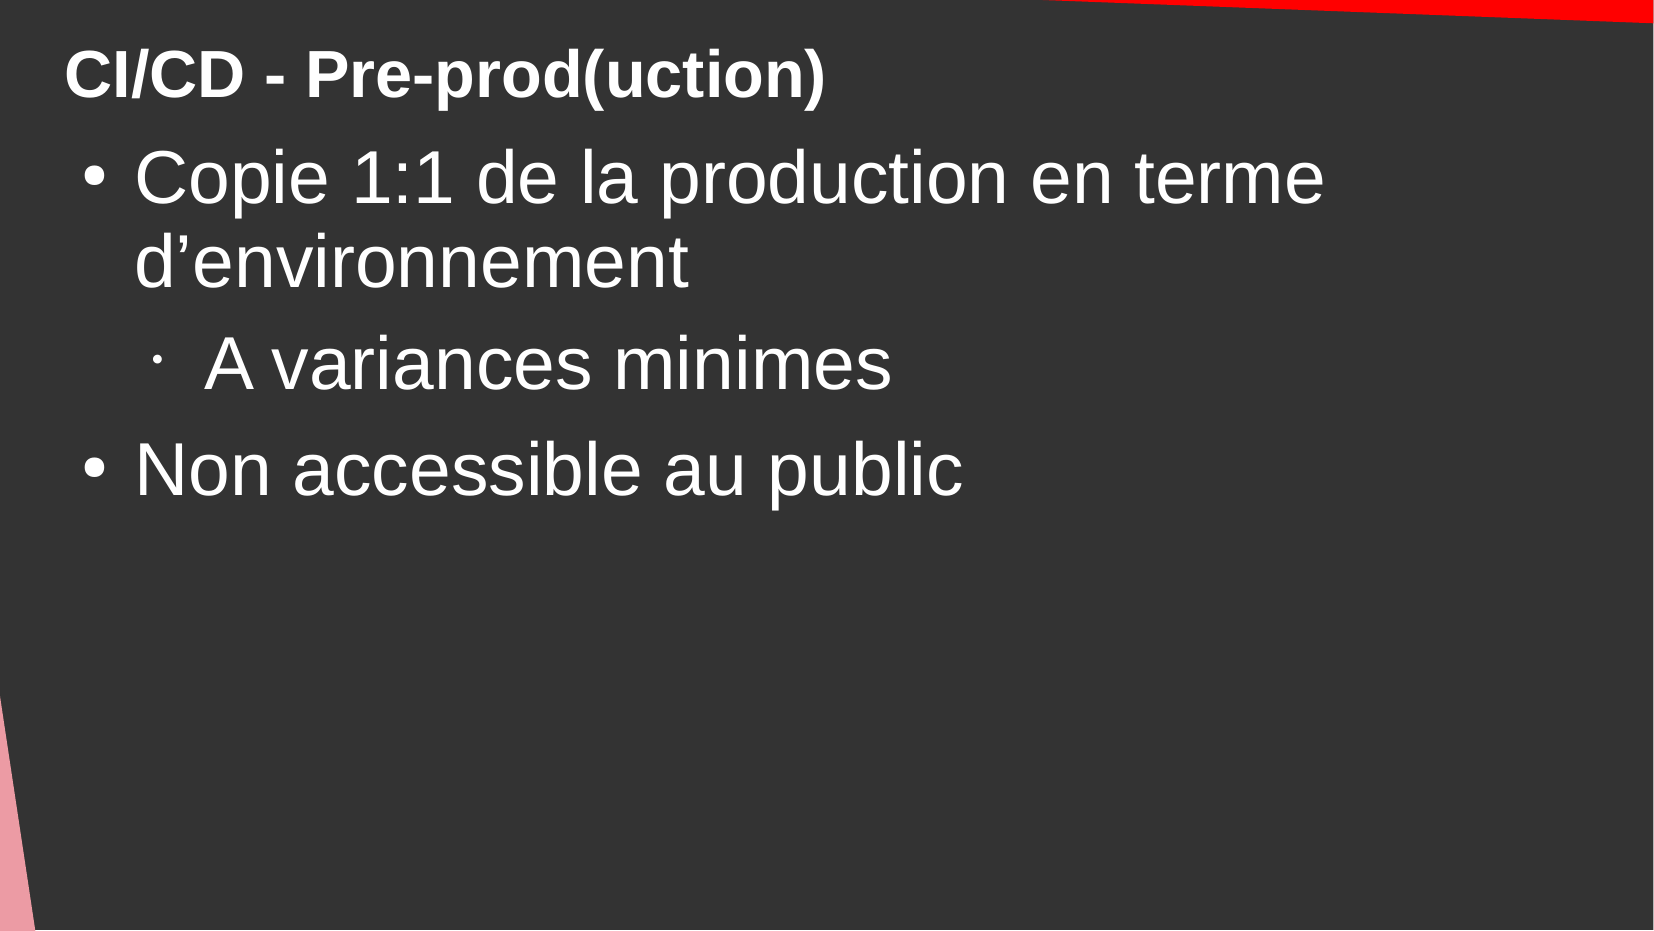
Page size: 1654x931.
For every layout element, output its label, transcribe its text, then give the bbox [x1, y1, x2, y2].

list Copie 1:1 de la production en terme d’environnement A variances minimes Non accessible au public [63, 135, 1607, 709]
title CI/CD - Pre-prod(uction) [64, 37, 1471, 119]
text_box [1042, 0, 1654, 24]
text_box [0, 696, 36, 931]
